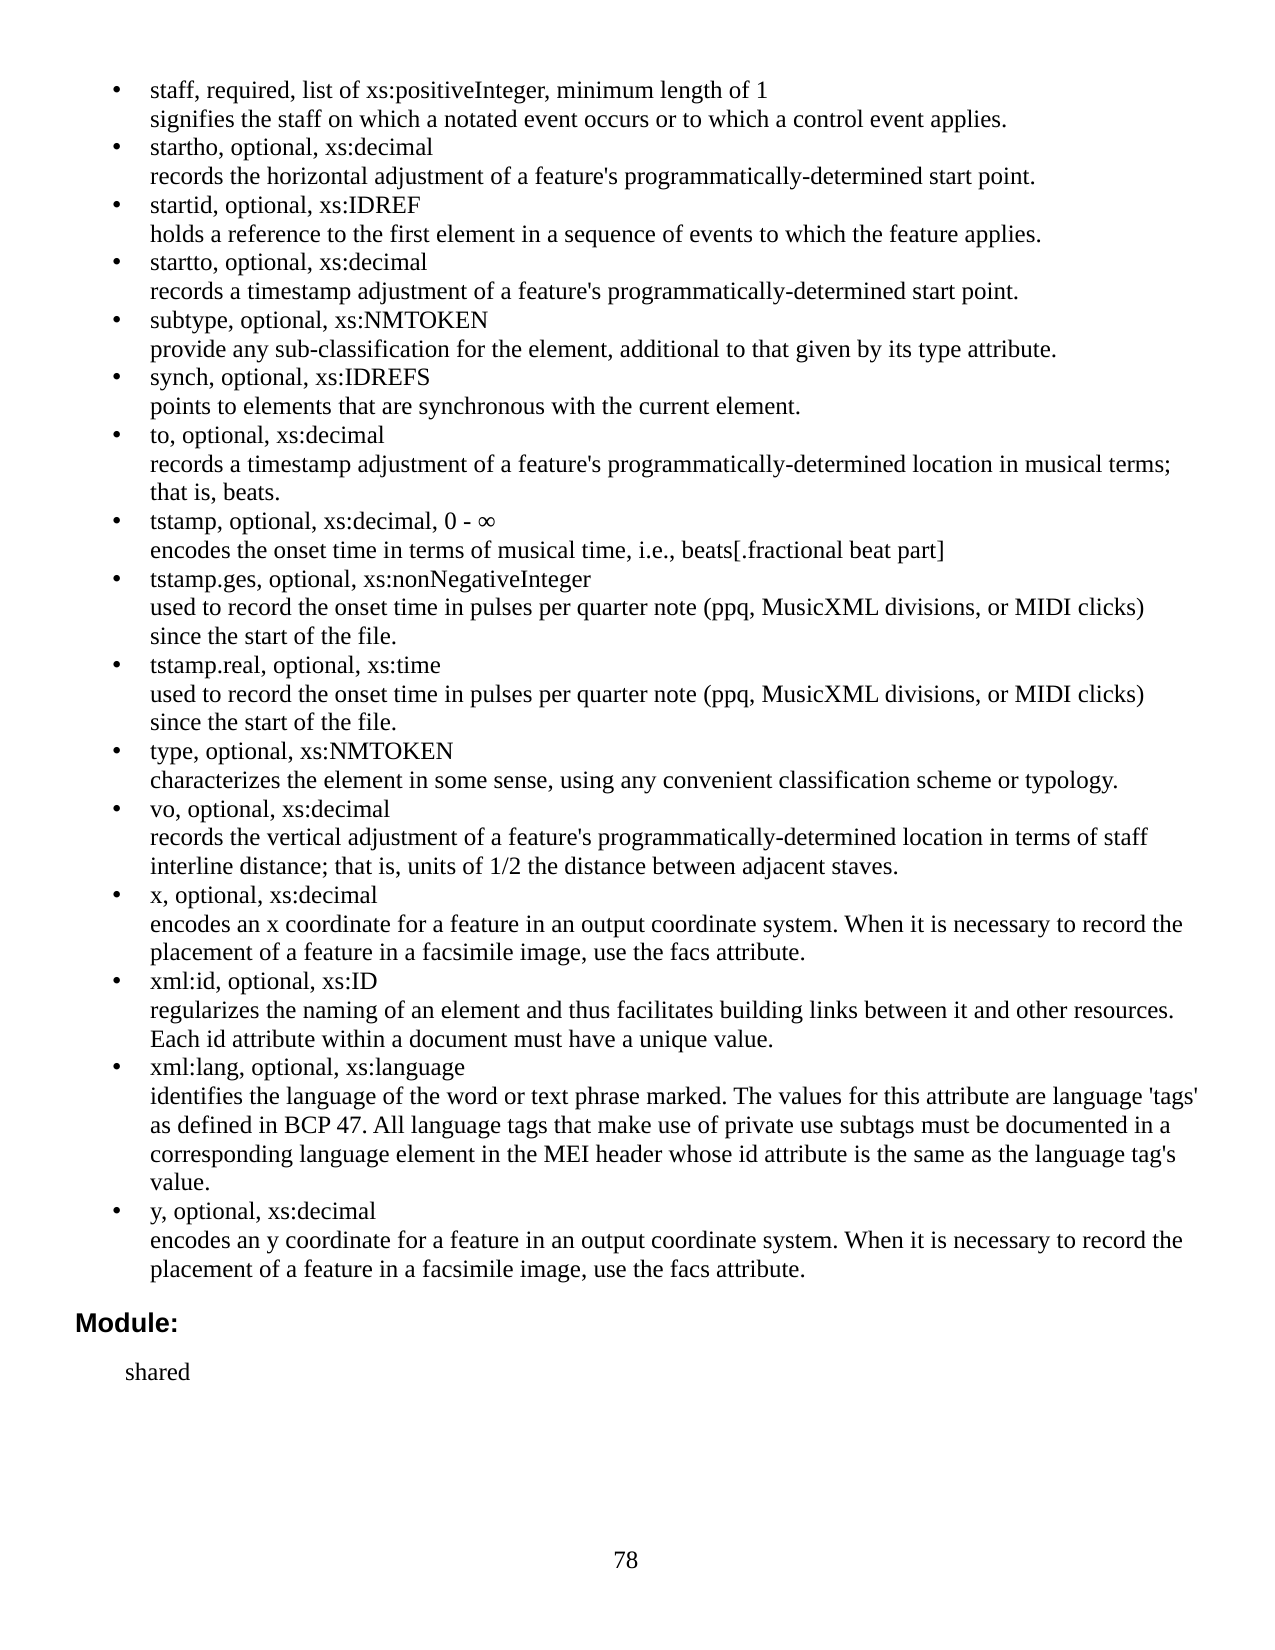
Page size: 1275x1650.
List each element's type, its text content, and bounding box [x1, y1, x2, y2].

text shared [75, 1357, 1200, 1386]
list startho, optional, xs:decimal records the horizontal adjustment of a feature's programmatically-determined start point. [112, 132, 1200, 190]
list staff, required, list of xs:positiveInteger, minimum length of 1 signifies the staff on which a notated event occurs or to which a control event applies. [112, 75, 1200, 132]
list tstamp.real, optional, xs:time used to record the onset time in pulses per quarter note (ppq, MusicXML divisions, or MIDI clicks) since the start of the file. [112, 650, 1200, 736]
list synch, optional, xs:IDREFS points to elements that are synchronous with the current element. [112, 362, 1200, 420]
list startto, optional, xs:decimal records a timestamp adjustment of a feature's programmatically-determined start point. [112, 247, 1200, 305]
list tstamp, optional, xs:decimal, 0 - ∞ encodes the onset time in terms of musical time, i.e., beats[.fractional beat part] [112, 506, 1200, 564]
list to, optional, xs:decimal records a timestamp adjustment of a feature's programmatically-determined location in musical terms; that is, beats. [112, 420, 1200, 506]
list y, optional, xs:decimal encodes an y coordinate for a feature in an output coordinate system. When it is necessary to record the placement of a feature in a facsimile image, use the facs attribute. [112, 1196, 1200, 1282]
list startid, optional, xs:IDREF holds a reference to the first element in a sequence of events to which the feature applies. [112, 190, 1200, 247]
list xml:id, optional, xs:ID regularizes the naming of an element and thus facilitates building links between it and other resources. Each id attribute within a document must have a unique value. [112, 966, 1200, 1052]
list x, optional, xs:decimal encodes an x coordinate for a feature in an output coordinate system. When it is necessary to record the placement of a feature in a facsimile image, use the facs attribute. [112, 880, 1200, 966]
list type, optional, xs:NMTOKEN characterizes the element in some sense, using any convenient classification scheme or typology. [112, 736, 1200, 794]
list subtype, optional, xs:NMTOKEN provide any sub-classification for the element, additional to that given by its type attribute. [112, 305, 1200, 362]
list vo, optional, xs:decimal records the vertical adjustment of a feature's programmatically-determined location in terms of staff interline distance; that is, units of 1/2 the distance between adjacent staves. [112, 794, 1200, 880]
subtitle Module: [75, 1307, 1200, 1339]
list xml:lang, optional, xs:language identifies the language of the word or text phrase marked. The values for this attribute are language 'tags' as defined in BCP 47. All language tags that make use of private use subtags must be documented in a corresponding language element in the MEI header whose id attribute is the same as the language tag's value. [112, 1052, 1200, 1196]
list tstamp.ges, optional, xs:nonNegativeInteger used to record the onset time in pulses per quarter note (ppq, MusicXML divisions, or MIDI clicks) since the start of the file. [112, 564, 1200, 650]
